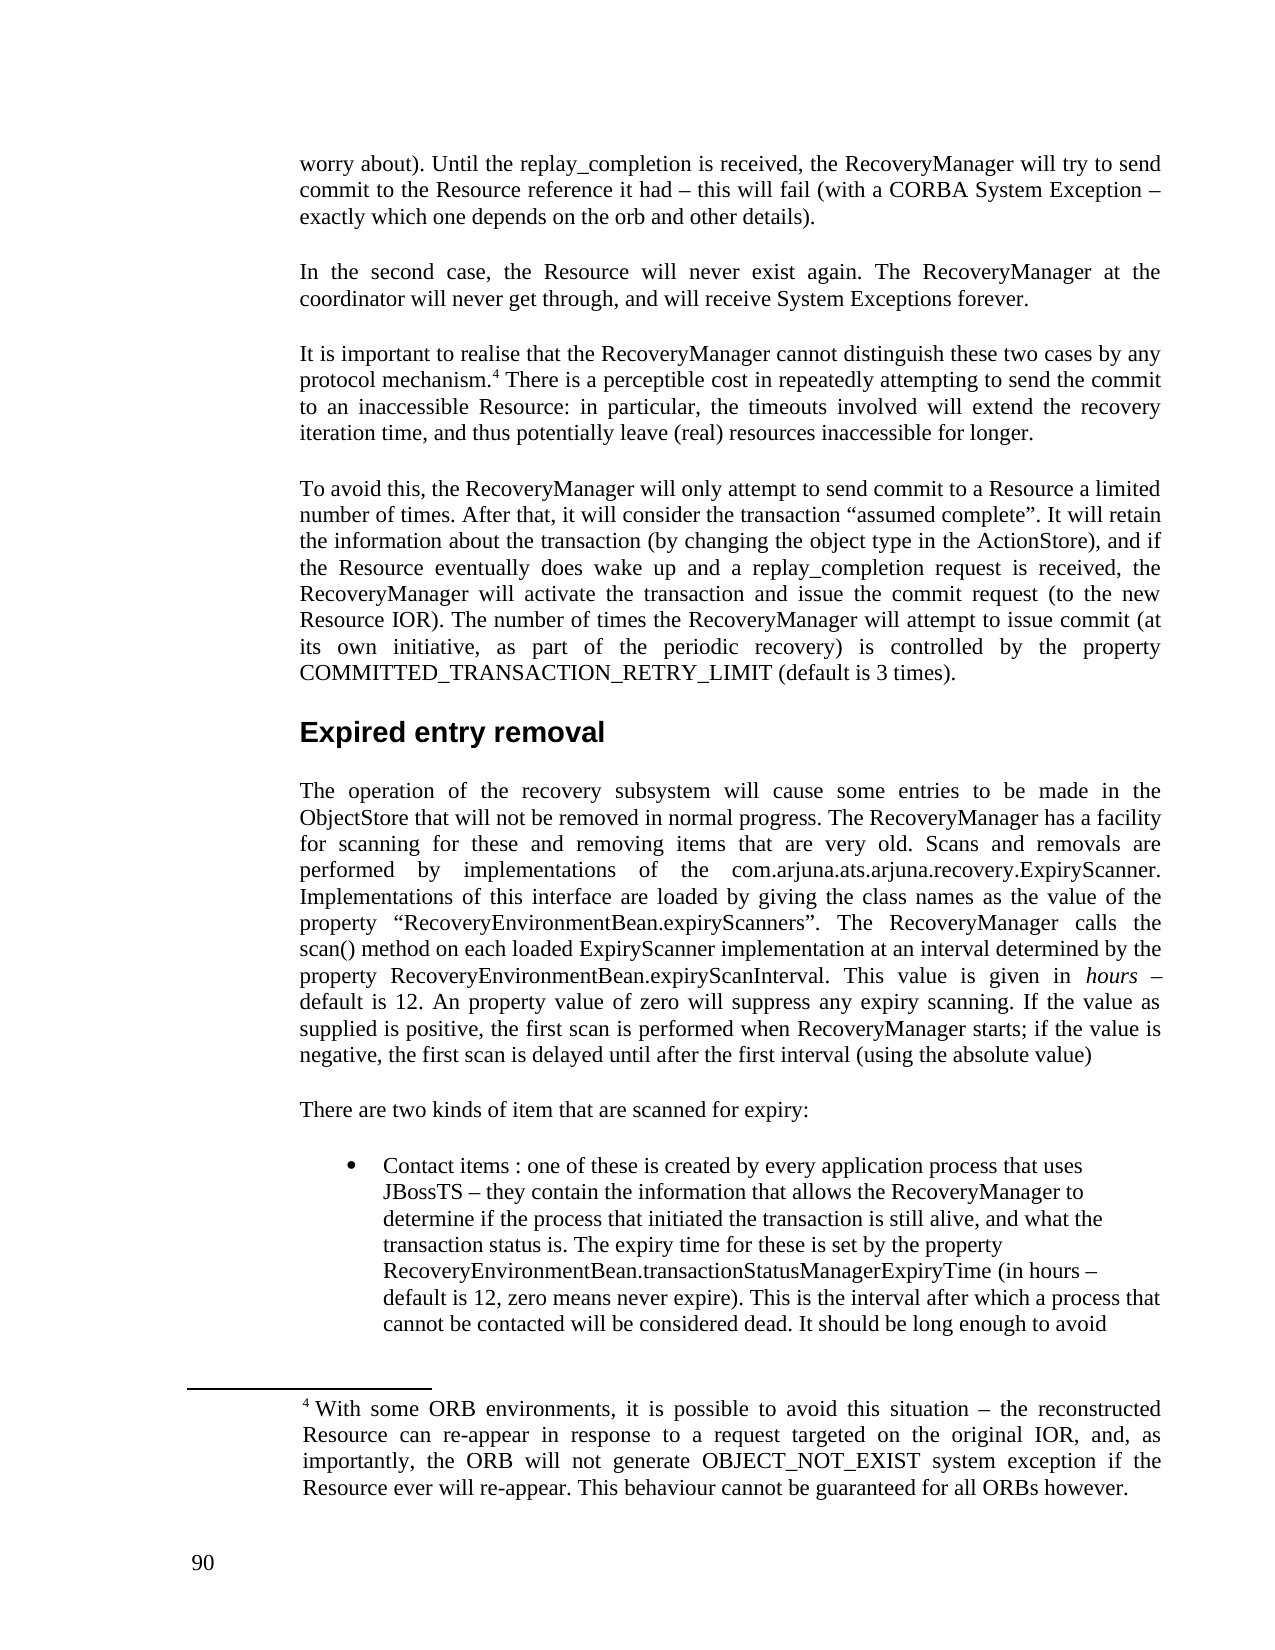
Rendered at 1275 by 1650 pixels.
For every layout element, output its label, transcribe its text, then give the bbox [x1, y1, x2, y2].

text It is important to realise that the RecoveryManager cannot distinguish these two cases by any protocol mechanism. There is a perceptible cost in repeatedly attempting to send the commit to an inaccessible Resource: in particular, the timeouts involved will extend the recovery iteration time, and thus potentially leave (real) resources inaccessible for longer. [299, 340, 1162, 446]
text In the second case, the Resource will never exist again. The RecoveryManager at the coordinator will never get through, and will receive System Exceptions forever. [299, 258, 1162, 311]
list Contact items : one of these is created by every application process that uses JBossTS – they contain the information that allows the RecoveryManager to determine if the process that initiated the transaction is still alive, and what the transaction status is. The expiry time for these is set by the property RecoveryEnvironmentBean.transactionStatusManagerExpiryTime (in hours – default is 12, zero means never expire). This is the interval after which a process that cannot be contacted will be considered dead. It should be long enough to avoid [347, 1152, 1162, 1336]
text worry about). Until the replay_completion is received, the RecoveryManager will try to send commit to the Resource reference it had – this will fail (with a CORBA System Exception – exactly which one depends on the orb and other details). [299, 150, 1162, 229]
text To avoid this, the RecoveryManager will only attempt to send commit to a Resource a limited number of times. After that, it will consider the transaction “assumed complete”. It will retain the information about the transaction (by changing the object type in the ActionStore), and if the Resource eventually does wake up and a replay_completion request is received, the RecoveryManager will activate the transaction and issue the commit request (to the new Resource IOR). The number of times the RecoveryManager will attempt to issue commit (at its own initiative, as part of the periodic recovery) is controlled by the property COMMITTED_TRANSACTION_RETRY_LIMIT (default is 3 times). [299, 475, 1162, 686]
text With some ORB environments, it is possible to avoid this situation – the reconstructed Resource can re-appear in response to a request targeted on the original IOR, and, as importantly, the ORB will not generate OBJECT_NOT_EXIST system exception if the Resource ever will re-appear. This behaviour cannot be guaranteed for all ORBs however. [302, 1394, 1162, 1500]
text The operation of the recovery subsystem will cause some entries to be made in the ObjectStore that will not be removed in normal progress. The RecoveryManager has a facility for scanning for these and removing items that are very old. Scans and removals are performed by implementations of the com.arjuna.ats.arjuna.recovery.ExpiryScanner. Implementations of this interface are loaded by giving the class names as the value of the property “RecoveryEnvironmentBean.expiryScanners”. The RecoveryManager calls the scan() method on each loaded ExpiryScanner implementation at an interval determined by the property RecoveryEnvironmentBean.expiryScanInterval. This value is given in hours – default is 12. An property value of zero will suppress any expiry scanning. If the value as supplied is positive, the first scan is performed when RecoveryManager starts; if the value is negative, the first scan is delayed until after the first interval (using the absolute value) [299, 777, 1162, 1067]
subtitle Expired entry removal [187, 715, 1162, 748]
text There are two kinds of item that are scanned for expiry: [299, 1096, 1162, 1123]
